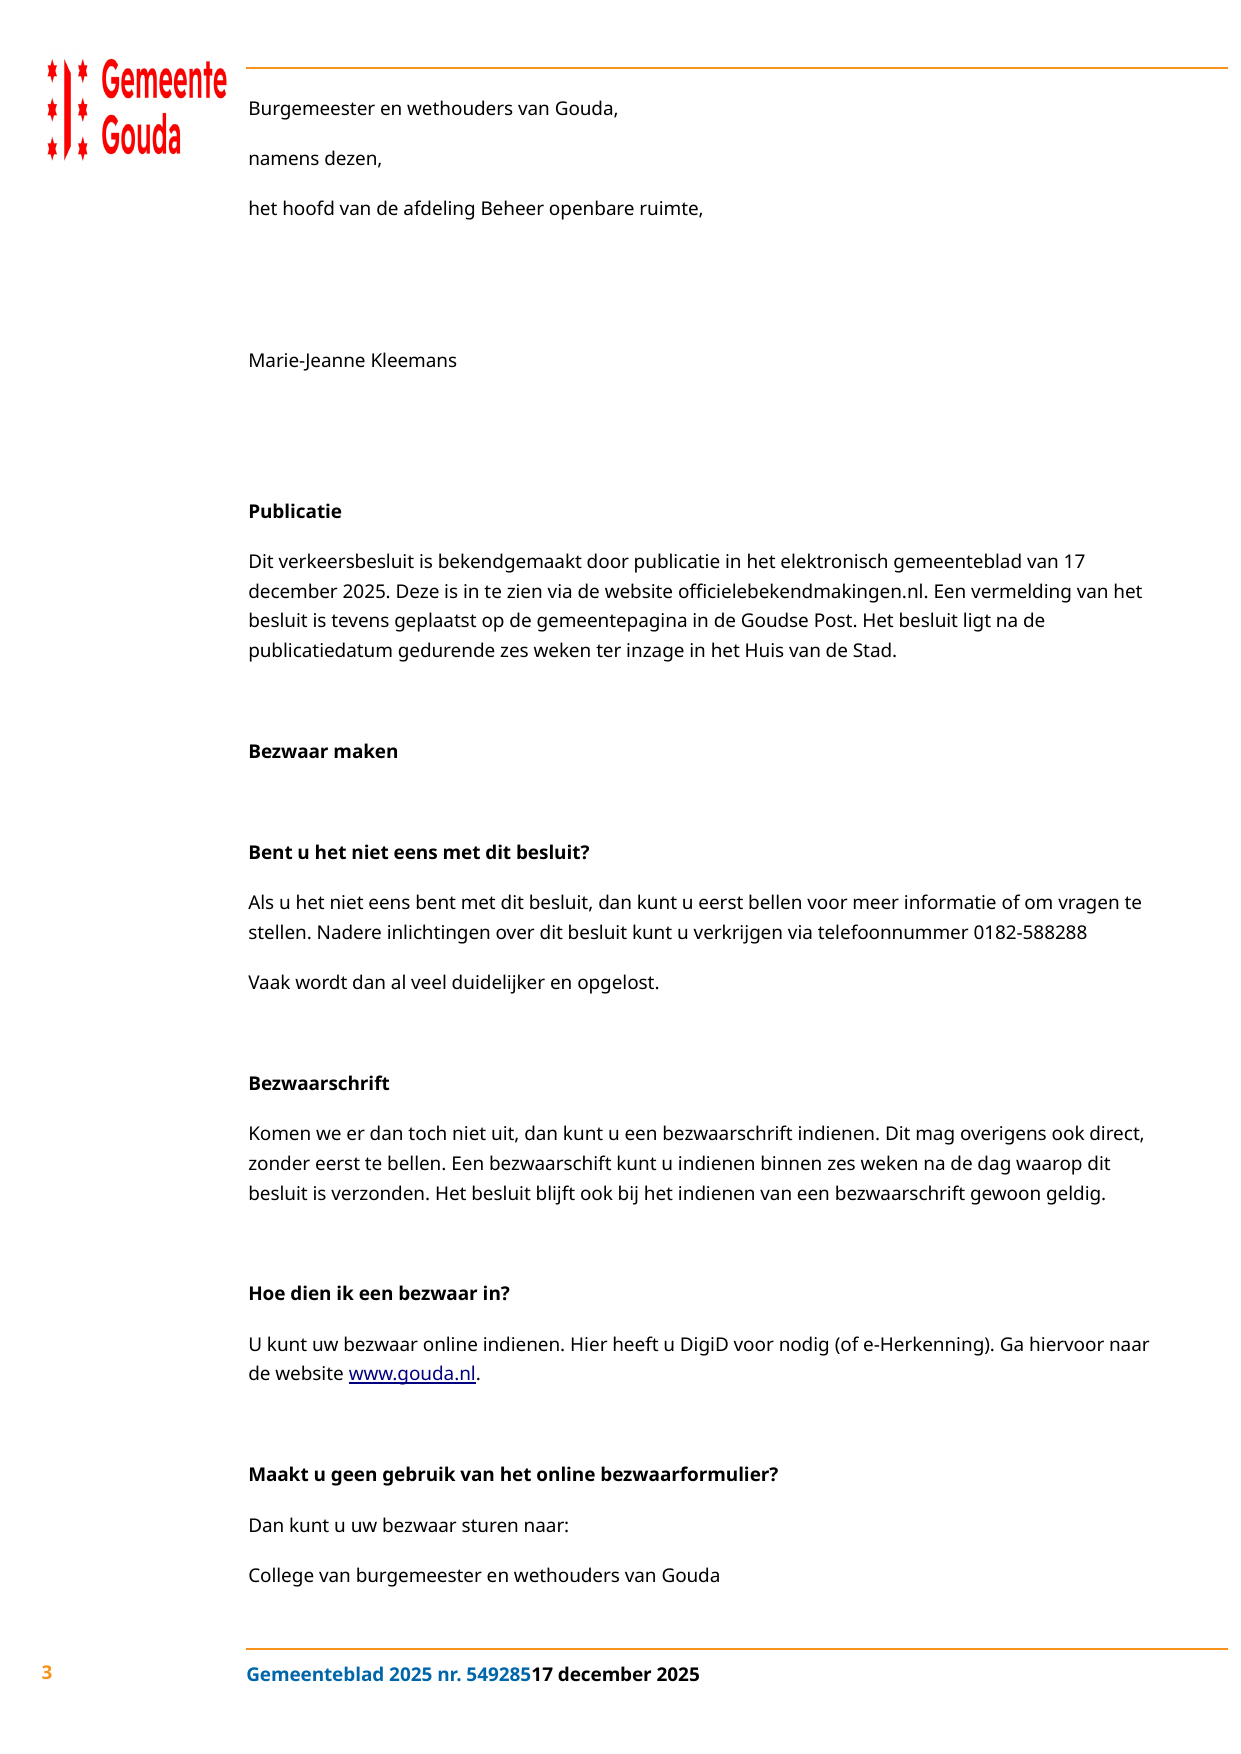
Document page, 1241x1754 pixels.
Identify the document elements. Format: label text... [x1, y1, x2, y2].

text Dit verkeersbesluit is bekendgemaakt door publicatie in het elektronisch gemeenteblad van 17 december 2025. Deze is in te zien via de website officielebekendmakingen.nl. Een vermelding van het besluit is tevens geplaatst op de gemeentepagina in de Goudse Post. Het besluit ligt na de publicatiedatum gedurende zes weken ter inzage in het Huis van de Stad. [248, 548, 1152, 663]
text Bezwaar maken [248, 738, 1152, 764]
text Als u het niet eens bent met dit besluit, dan kunt u eerst bellen voor meer informatie of om vragen te stellen. Nadere inlichtingen over dit besluit kunt u verkrijgen via telefoonnummer 0182-588288 [248, 889, 1152, 945]
text Komen we er dan toch niet uit, dan kunt u een bezwaarschrift indienen. Dit mag overigens ook direct, zonder eerst te bellen. Een bezwaarschift kunt u indienen binnen zes weken na de dag waarop dit besluit is verzonden. Het besluit blijft ook bij het indienen van een bezwaarschrift gewoon geldig. [248, 1121, 1152, 1206]
text Bent u het niet eens met dit besluit? [248, 839, 1152, 865]
text U kunt uw bezwaar online indienen. Hier heeft u DigiD voor nodig (of e-Herkenning). Ga hiervoor naar de website www.gouda.nl. [248, 1331, 1152, 1386]
text Maakt u geen gebruik van het online bezwaarformulier? [248, 1461, 1152, 1487]
text Publicatie [248, 498, 1152, 524]
text Vaak wordt dan al veel duidelijker en opgelost. [248, 969, 1152, 995]
text Burgemeester en wethouders van Gouda, [248, 95, 1152, 121]
text Marie-Jeanne Kleemans [248, 347, 1152, 373]
picture [41, 47, 231, 172]
text namens dezen, [248, 145, 1152, 171]
text College van burgemeester en wethouders van Gouda [248, 1562, 1152, 1588]
text Bezwaarschrift [248, 1070, 1152, 1096]
text Dan kunt u uw bezwaar sturen naar: [248, 1512, 1152, 1538]
text het hoofd van de afdeling Beheer openbare ruimte, [248, 196, 1152, 221]
text Hoe dien ik een bezwaar in? [248, 1281, 1152, 1306]
